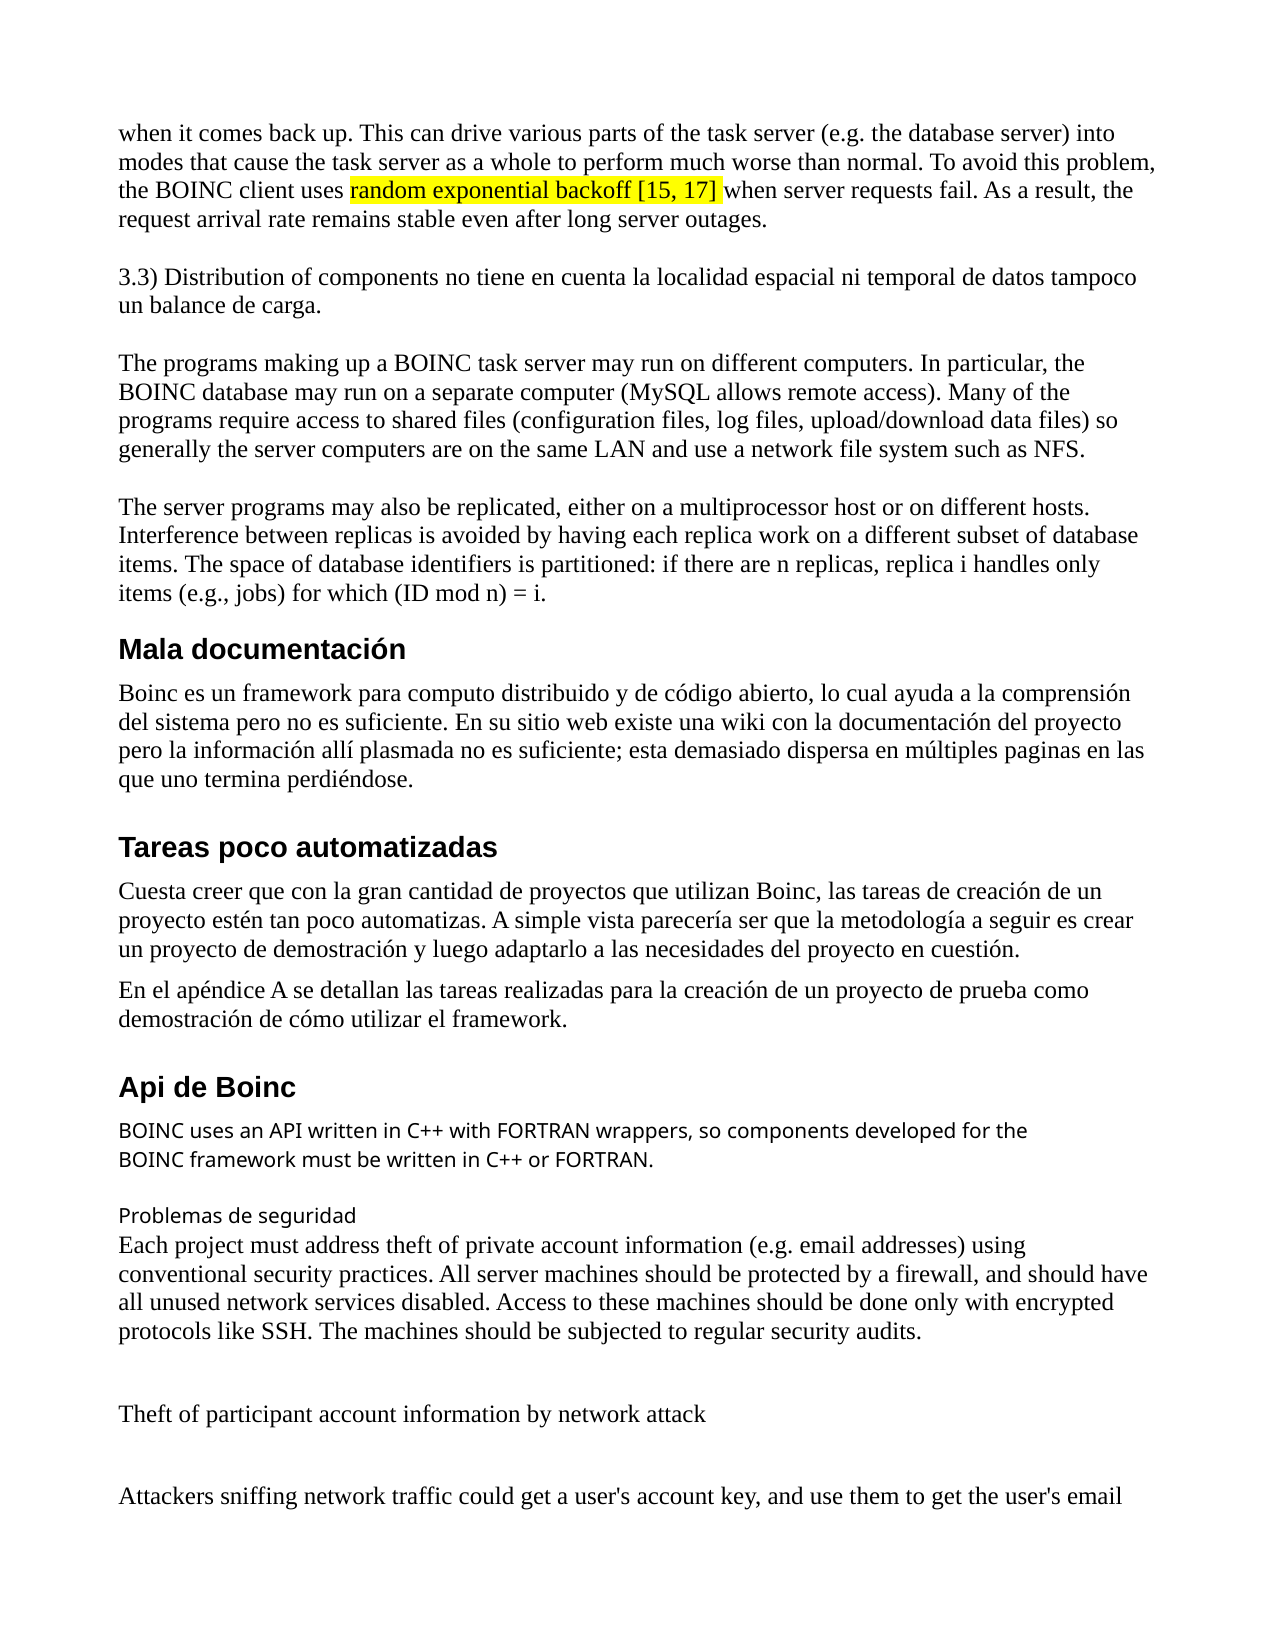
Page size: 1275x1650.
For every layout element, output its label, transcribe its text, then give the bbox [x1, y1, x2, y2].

text Problemas de seguridad [118, 1202, 1157, 1230]
text The programs making up a BOINC task server may run on different computers. In particular, the BOINC database may run on a separate computer (MySQL allows remote access). Many of the programs require access to shared files (configuration files, log files, upload/download data files) so generally the server computers are on the same LAN and use a network file system such as NFS. [118, 348, 1157, 463]
text Boinc es un framework para computo distribuido y de código abierto, lo cual ayuda a la comprensión del sistema pero no es suficiente. En su sitio web existe una wiki con la documentación del proyecto pero la información allí plasmada no es suficiente; esta demasiado dispersa en múltiples paginas en las que uno termina perdiéndose. [118, 678, 1157, 793]
text when it comes back up. This can drive various parts of the task server (e.g. the database server) into modes that cause the task server as a whole to perform much worse than normal. To avoid this problem, the BOINC client uses random exponential backoff [15, 17] when server requests fail. As a result, the request arrival rate remains stable even after long server outages. [118, 118, 1157, 233]
text 3.3) Distribution of components no tiene en cuenta la localidad espacial ni temporal de datos tampoco un balance de carga. [118, 262, 1157, 319]
text The server programs may also be replicated, either on a multiprocessor host or on different hosts. Interference between replicas is avoided by having each replica work on a different subset of database items. The space of database identifiers is partitioned: if there are n replicas, replica i handles only items (e.g., jobs) for which (ID mod n) = i. [118, 492, 1157, 607]
subtitle Tareas poco automatizadas [118, 830, 1157, 864]
text Attackers sniffing network traffic could get a user's account key, and use them to get the user's email [118, 1481, 1157, 1510]
text Theft of participant account information by network attack [118, 1399, 1157, 1427]
text En el apéndice A se detallan las tareas realizadas para la creación de un proyecto de prueba como demostración de cómo utilizar el framework. [118, 975, 1157, 1033]
text Each project must address theft of private account information (e.g. email addresses) using conventional security practices. All server machines should be protected by a firewall, and should have all unused network services disabled. Access to these machines should be done only with encrypted protocols like SSH. The machines should be subjected to regular security audits. [118, 1230, 1157, 1345]
text Cuesta creer que con la gran cantidad de proyectos que utilizan Boinc, las tareas de creación de un proyecto estén tan poco automatizas. A simple vista parecería ser que la metodología a seguir es crear un proyecto de demostración y luego adaptarlo a las necesidades del proyecto en cuestión. [118, 876, 1157, 963]
text BOINC framework must be written in C++ or FORTRAN. [118, 1145, 1157, 1173]
subtitle Mala documentación [118, 632, 1157, 665]
text BOINC uses an API written in C++ with FORTRAN wrappers, so components developed for the [118, 1116, 1157, 1145]
subtitle Api de Boinc [118, 1070, 1157, 1104]
